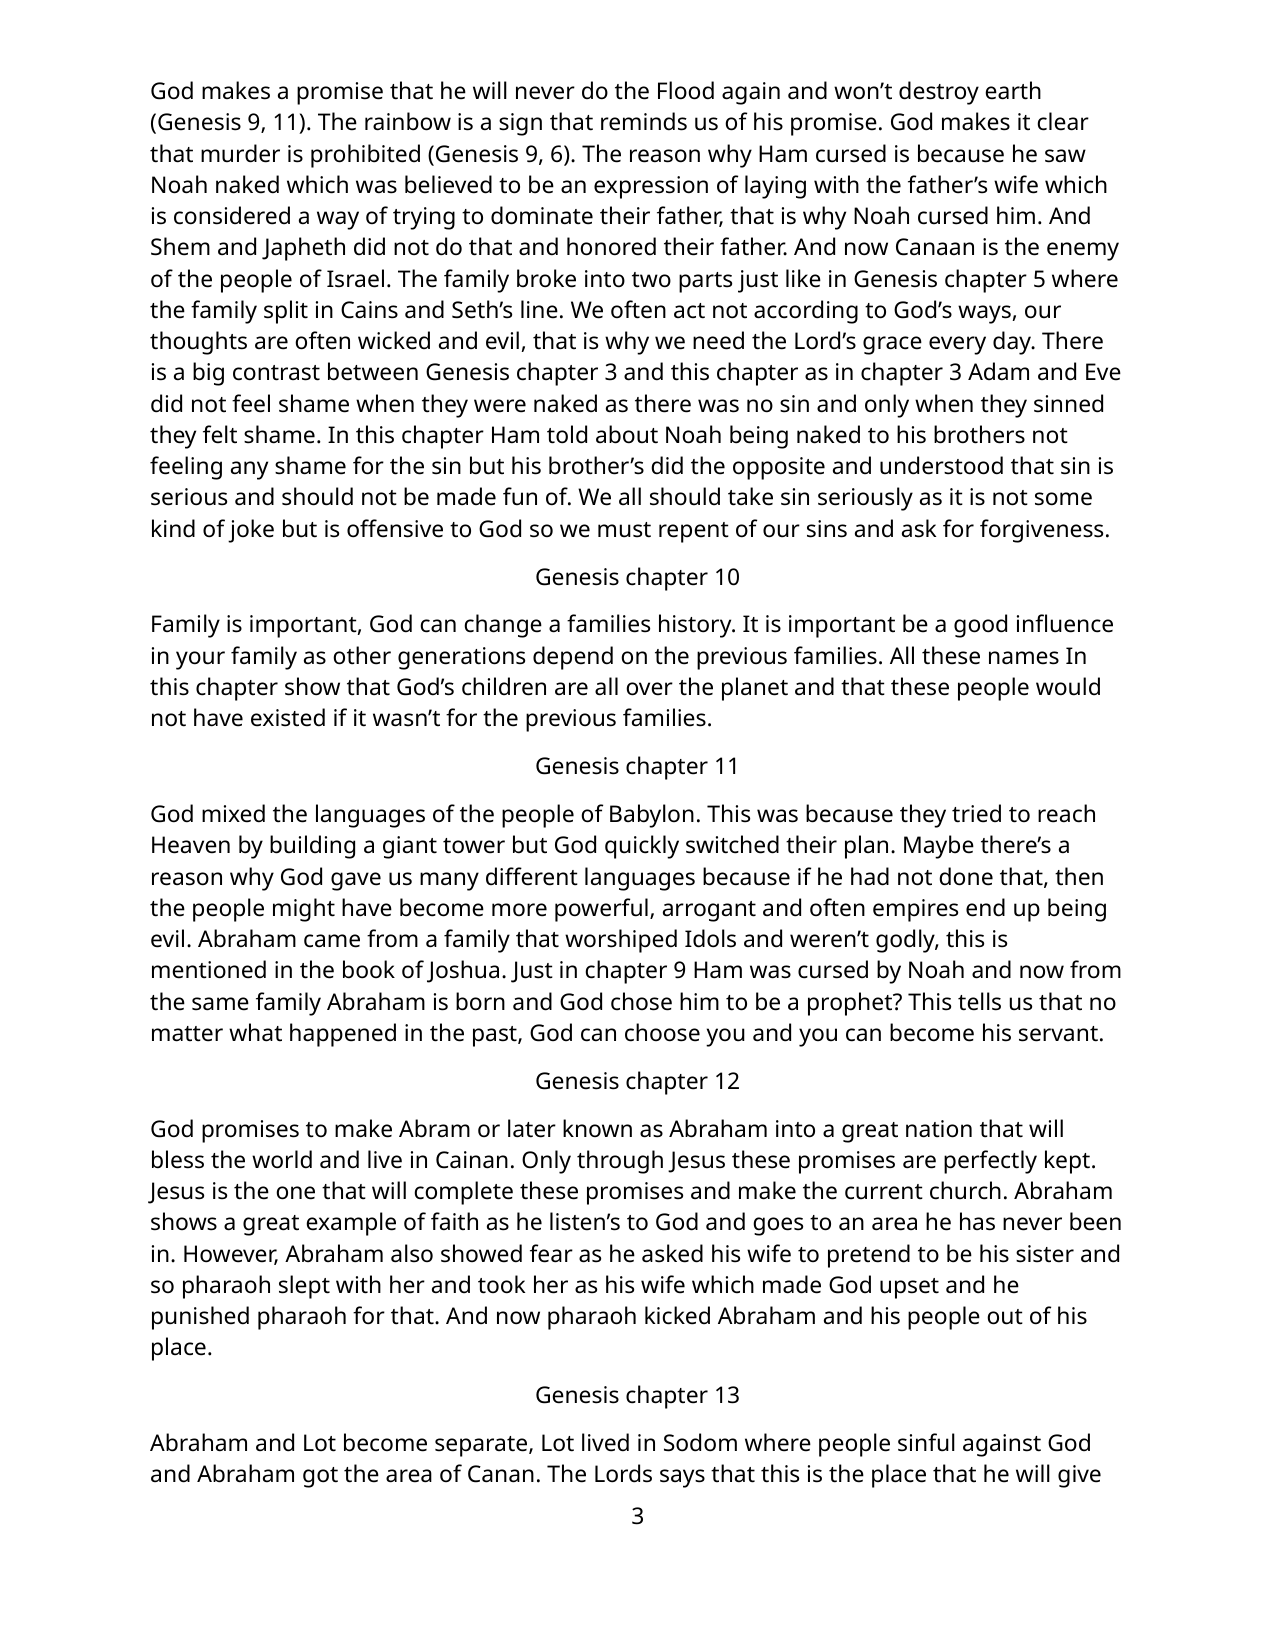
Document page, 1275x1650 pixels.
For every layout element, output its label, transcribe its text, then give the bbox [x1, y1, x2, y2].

text God promises to make Abram or later known as Abraham into a great nation that will bless the world and live in Cainan. Only through Jesus these promises are perfectly kept. Jesus is the one that will complete these promises and make the current church. Abraham shows a great example of faith as he listen’s to God and goes to an area he has never been in. However, Abraham also showed fear as he asked his wife to pretend to be his sister and so pharaoh slept with her and took her as his wife which made God upset and he punished pharaoh for that. And now pharaoh kicked Abraham and his people out of his place. [150, 1112, 1125, 1362]
text Genesis chapter 10 [150, 560, 1125, 592]
text Genesis chapter 11 [150, 750, 1125, 781]
text Genesis chapter 12 [150, 1064, 1125, 1096]
text Family is important, God can change a families history. It is important be a good influence in your family as other generations depend on the previous families. All these names In this chapter show that God’s children are all over the planet and that these people would not have existed if it wasn’t for the previous families. [150, 608, 1125, 733]
text God makes a promise that he will never do the Flood again and won’t destroy earth (Genesis 9, 11). The rainbow is a sign that reminds us of his promise. God makes it clear that murder is prohibited (Genesis 9, 6). The reason why Ham cursed is because he saw Noah naked which was believed to be an expression of laying with the father’s wife which is considered a way of trying to dominate their father, that is why Noah cursed him. And Shem and Japheth did not do that and honored their father. And now Canaan is the enemy of the people of Israel. The family broke into two parts just like in Genesis chapter 5 where the family split in Cains and Seth’s line. We often act not according to God’s ways, our thoughts are often wicked and evil, that is why we need the Lord’s grace every day. There is a big contrast between Genesis chapter 3 and this chapter as in chapter 3 Adam and Eve did not feel shame when they were naked as there was no sin and only when they sinned they felt shame. In this chapter Ham told about Noah being naked to his brothers not feeling any shame for the sin but his brother’s did the opposite and understood that sin is serious and should not be made fun of. We all should take sin seriously as it is not some kind of joke but is offensive to God so we must repent of our sins and ask for forgiveness. [150, 75, 1125, 544]
text Abraham and Lot become separate, Lot lived in Sodom where people sinful against God and Abraham got the area of Canan. The Lords says that this is the place that he will give [150, 1427, 1125, 1489]
text God mixed the languages of the people of Babylon. This was because they tried to reach Heaven by building a giant tower but God quickly switched their plan. Maybe there’s a reason why God gave us many different languages because if he had not done that, then the people might have become more powerful, arrogant and often empires end up being evil. Abraham came from a family that worshiped Idols and weren’t godly, this is mentioned in the book of Joshua. Just in chapter 9 Ham was cursed by Noah and now from the same family Abraham is born and God chose him to be a prophet? This tells us that no matter what happened in the past, God can choose you and you can become his servant. [150, 798, 1125, 1048]
text Genesis chapter 13 [150, 1379, 1125, 1410]
